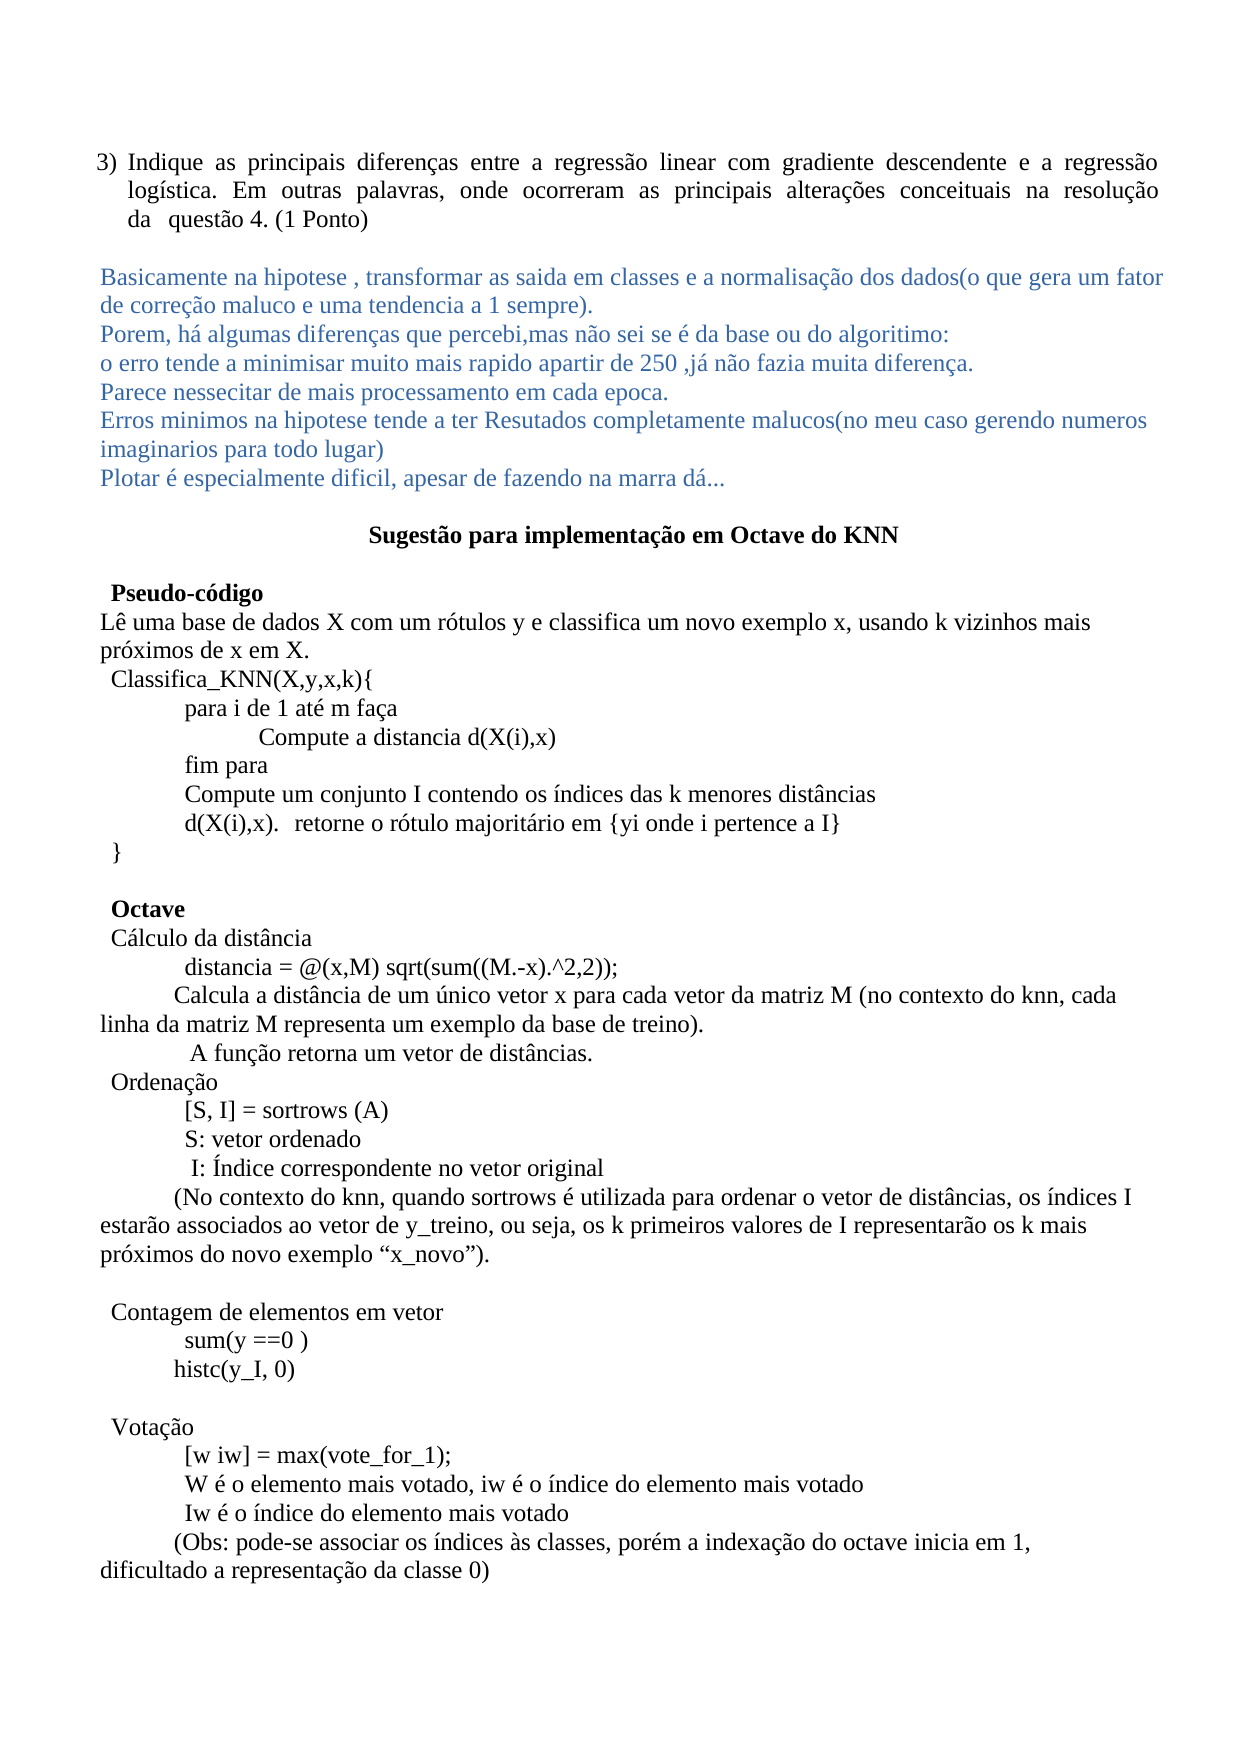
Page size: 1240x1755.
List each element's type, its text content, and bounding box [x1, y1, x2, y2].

text Pseudo-código [111, 578, 1171, 607]
text (Obs: pode-se associar os índices às classes, porém a indexação do octave inicia em 1, dificultado a representação da classe 0) [100, 1527, 1140, 1584]
text Basicamente na hipotese , transformar as saida em classes e a normalisação dos dados(o que gera um fator de correção maluco e uma tendencia a 1 sempre). Porem, há algumas diferenças que percebi,mas não sei se é da base ou do algoritimo: o erro tende a minimisar muito mais rapido apartir de 250 ,já não fazia muita diferença. Parece nessecitar de mais processamento em cada epoca. [100, 262, 1171, 406]
text Compute a distancia d(X(i),x) fim para [184, 722, 586, 779]
text [S, I] = sortrows (A) S: vetor ordenado [184, 1096, 407, 1153]
text Classifica_KNN(X,y,x,k){ para i de 1 até m faça [111, 664, 407, 722]
subtitle Sugestão para implementação em Octave do KNN [368, 521, 1171, 549]
text (No contexto do knn, quando sortrows é utilizada para ordenar o vetor de distâncias, os índices I estarão associados ao vetor de y_treino, ou seja, os k primeiros valores de I representarão os k mais próximos do novo exemplo “x_novo”). [100, 1182, 1159, 1268]
text } [111, 837, 1171, 866]
text Calcula a distância de um único vetor x para cada vetor da matriz M (no contexto do knn, cada linha da matriz M representa um exemplo da base de treino). [100, 981, 1159, 1038]
text Contagem de elementos em vetor sum(y ==0 ) [111, 1297, 500, 1354]
text Ordenação [111, 1067, 1171, 1096]
text Votação [111, 1412, 1171, 1441]
text I: Índice correspondente no vetor original [191, 1153, 1171, 1182]
text Lê uma base de dados X com um rótulos y e classifica um novo exemplo x, usando k vizinhos mais próximos de x em X. [100, 607, 1159, 664]
text W é o elemento mais votado, iw é o índice do elemento mais votado Iw é o índice do elemento mais votado [184, 1469, 883, 1527]
subtitle Octave [111, 894, 1171, 923]
list Indique as principais diferenças entre a regressão linear com gradiente descendente e a regressão logística. Em outras palavras, onde ocorreram as principais alterações conceituais na resolução da questão 4. (1 Ponto) [111, 147, 1159, 233]
text Compute um conjunto I contendo os índices das k menores distâncias d(X(i),x). retorne o rótulo majoritário em {yi onde i pertence a I} [184, 779, 974, 837]
text histc(y_I, 0) [100, 1354, 1171, 1383]
text distancia = @(x,M) sqrt(sum((M.-x).^2,2)); [184, 952, 1171, 981]
text A função retorna um vetor de distâncias. [189, 1038, 1171, 1067]
text [w iw] = max(vote_for_1); [184, 1441, 1171, 1469]
text Erros minimos na hipotese tende a ter Resutados completamente malucos(no meu caso gerendo numeros imaginarios para todo lugar) Plotar é especialmente dificil, apesar de fazendo na marra dá... [100, 406, 1171, 492]
text Cálculo da distância [111, 923, 1171, 952]
